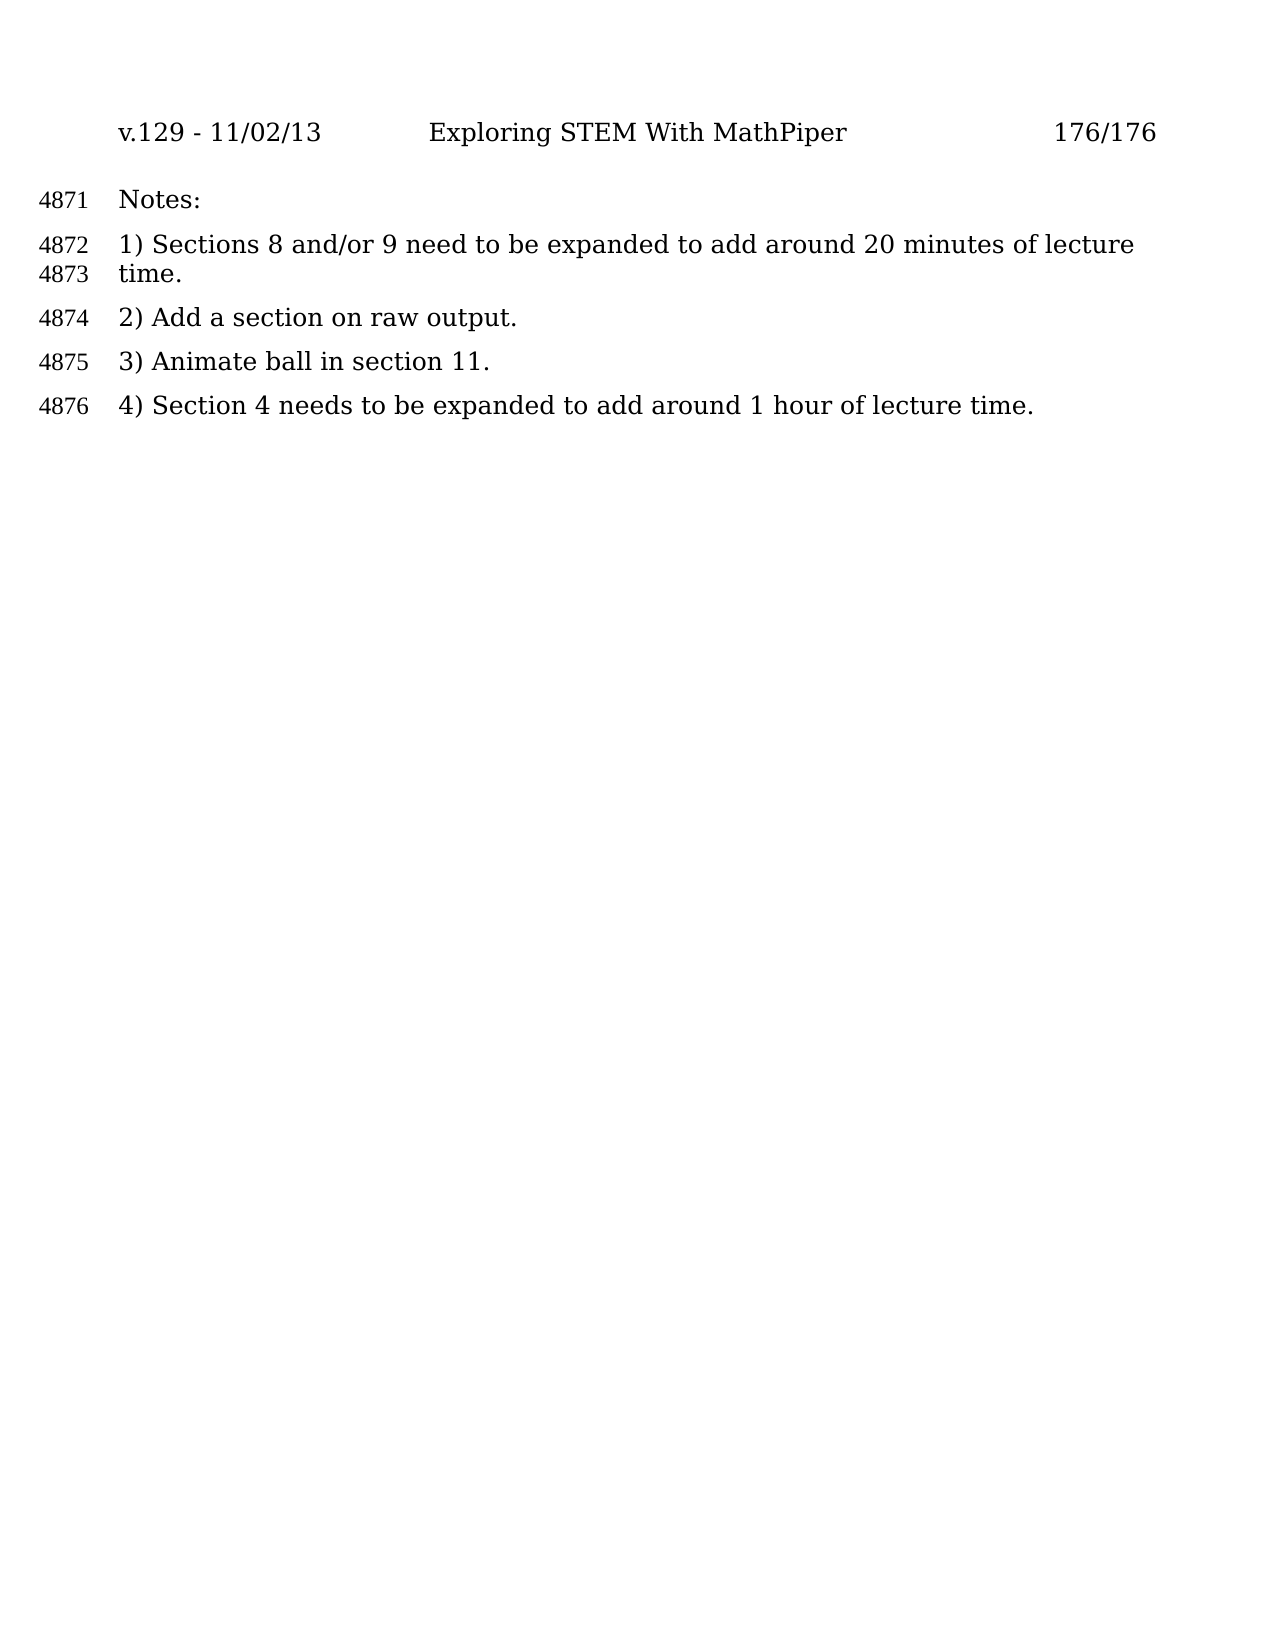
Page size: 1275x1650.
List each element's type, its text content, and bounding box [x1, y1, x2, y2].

text Notes: [118, 186, 1157, 215]
text 4) Section 4 needs to be expanded to add around 1 hour of lecture time. [118, 392, 1157, 421]
text 2) Add a section on raw output. [118, 303, 1157, 332]
text 3) Animate ball in section 11. [118, 347, 1157, 377]
text 1) Sections 8 and/or 9 need to be expanded to add around 20 minutes of lecture time. [118, 230, 1157, 288]
